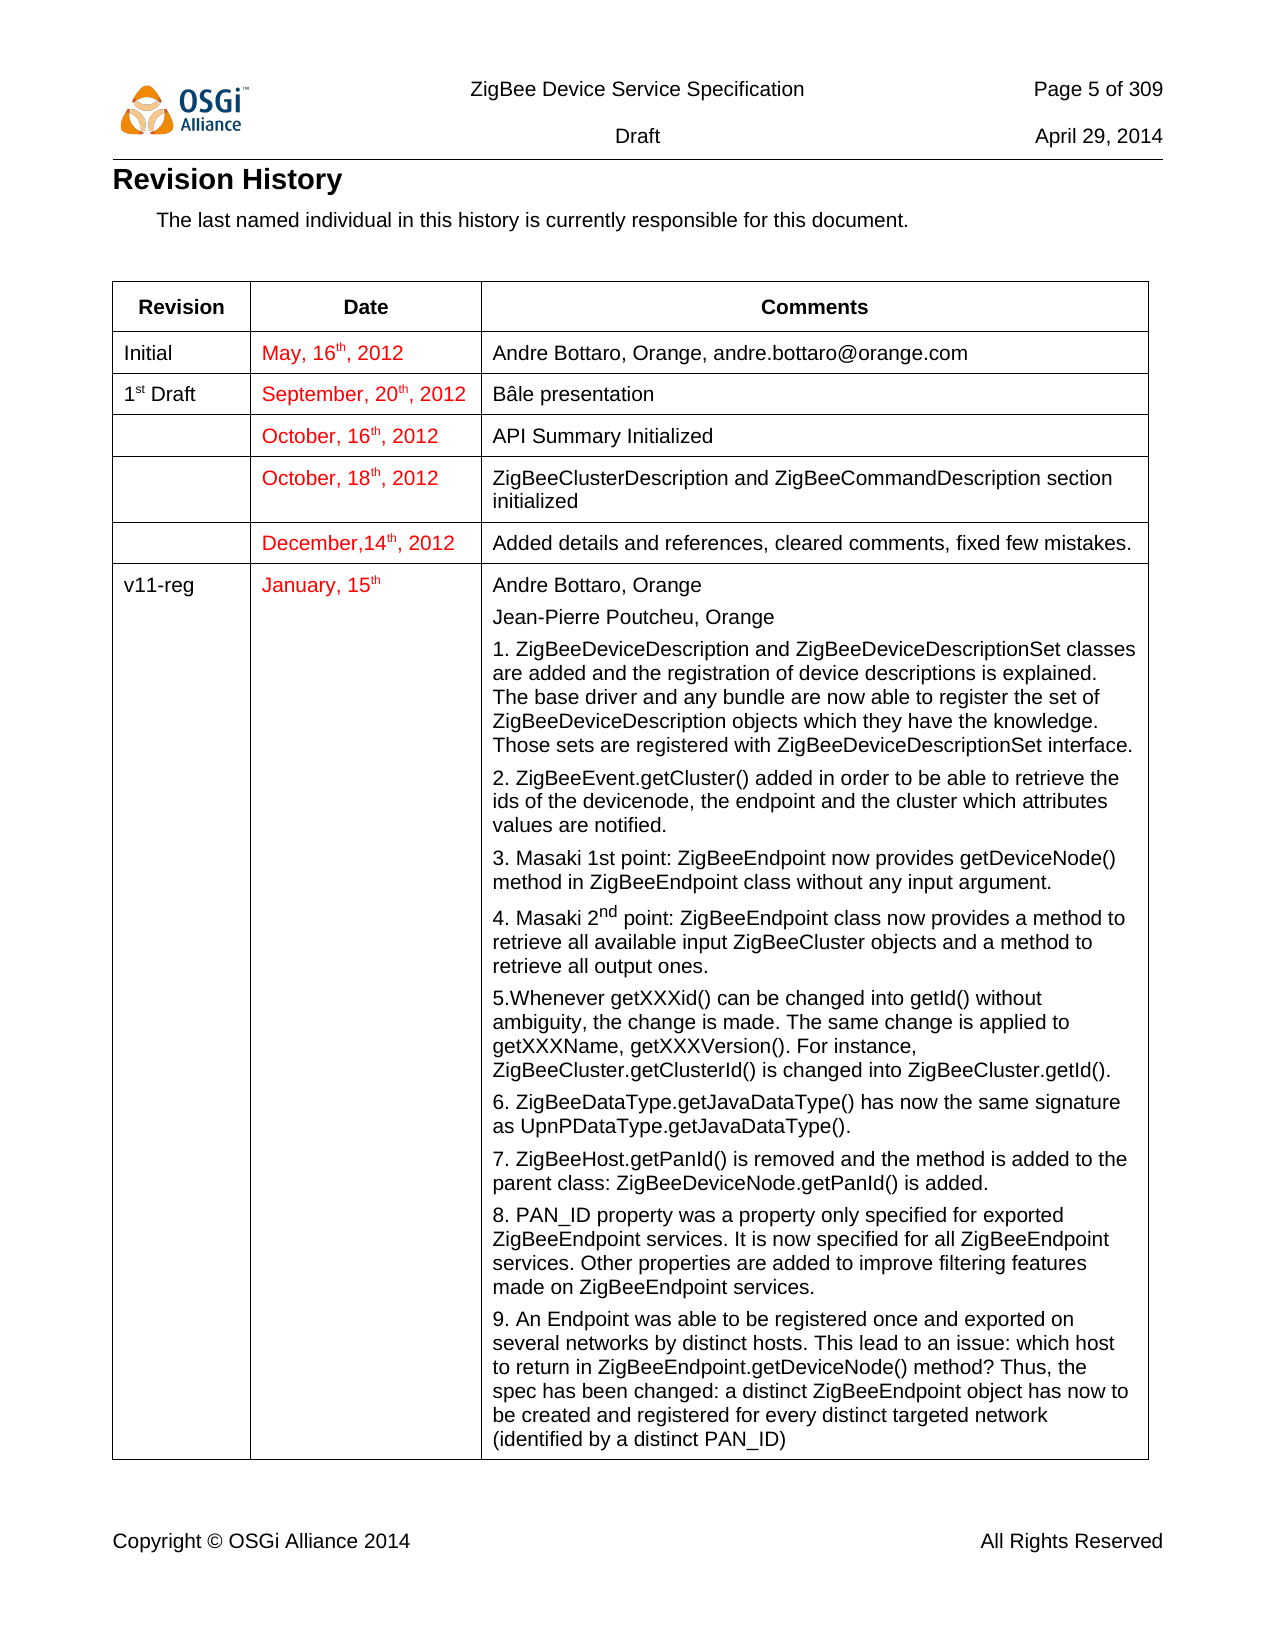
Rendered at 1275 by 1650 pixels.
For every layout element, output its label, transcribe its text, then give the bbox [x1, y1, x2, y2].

table_cell Andre Bottaro, Orange, andre.bottaro@orange.com [482, 332, 1148, 373]
table_cell October, 16th, 2012 [251, 415, 481, 456]
table_cell [113, 457, 250, 522]
text The last named individual in this history is currently responsible for this document. [156, 208, 1163, 232]
table_cell September, 20th, 2012 [251, 374, 481, 414]
table_cell [113, 415, 250, 456]
table_cell 1st Draft [113, 374, 250, 414]
picture [113, 78, 257, 142]
table_cell December,14th, 2012 [251, 523, 481, 563]
table_cell v11-reg [113, 564, 250, 1459]
table_header Date [251, 282, 481, 331]
table_cell Initial [113, 332, 250, 373]
table_cell October, 18th, 2012 [251, 457, 481, 522]
table_cell May, 16th, 2012 [251, 332, 481, 373]
table_cell ZigBeeClusterDescription and ZigBeeCommandDescription section initialized [482, 457, 1148, 522]
table_cell Added details and references, cleared comments, fixed few mistakes. [482, 523, 1148, 563]
table_cell January, 15th [251, 564, 481, 1459]
table_cell Bâle presentation [482, 374, 1148, 414]
table_cell Andre Bottaro, Orange Jean-Pierre Poutcheu, Orange 1. ZigBeeDeviceDescription and ZigBeeDeviceDescriptionSet classes are added and the registration of device descriptions is explained. The base driver and any bundle are now able to register the set of ZigBeeDeviceDescription objects which they have the knowledge. Those sets are registered with ZigBeeDeviceDescriptionSet interface. 2. ZigBeeEvent.getCluster() added in order to be able to retrieve the ids of the devicenode, the endpoint and the cluster which attributes values are notified. 3. Masaki 1st point: ZigBeeEndpoint now provides getDeviceNode() method in ZigBeeEndpoint class without any input argument. 4. Masaki 2nd point: ZigBeeEndpoint class now provides a method to retrieve all available input ZigBeeCluster objects and a method to retrieve all output ones. 5.Whenever getXXXid() can be changed into getId() without ambiguity, the change is made. The same change is applied to getXXXName, getXXXVersion(). For instance, ZigBeeCluster.getClusterId() is changed into ZigBeeCluster.getId(). 6. ZigBeeDataType.getJavaDataType() has now the same signature as UpnPDataType.getJavaDataType(). 7. ZigBeeHost.getPanId() is removed and the method is added to the parent class: ZigBeeDeviceNode.getPanId() is added. 8. PAN_ID property was a property only specified for exported ZigBeeEndpoint services. It is now specified for all ZigBeeEndpoint services. Other properties are added to improve filtering features made on ZigBeeEndpoint services. 9. An Endpoint was able to be registered once and exported on several networks by distinct hosts. This lead to an issue: which host to return in ZigBeeEndpoint.getDeviceNode() method? Thus, the spec has been changed: a distinct ZigBeeEndpoint object has now to be created and registered for every distinct targeted network (identified by a distinct PAN_ID) [482, 564, 1148, 1459]
table_cell API Summary Initialized [482, 415, 1148, 456]
table_header Revision [113, 282, 250, 331]
table_cell [113, 523, 250, 563]
subtitle Revision History [112, 160, 1163, 196]
table_header Comments [482, 282, 1148, 331]
